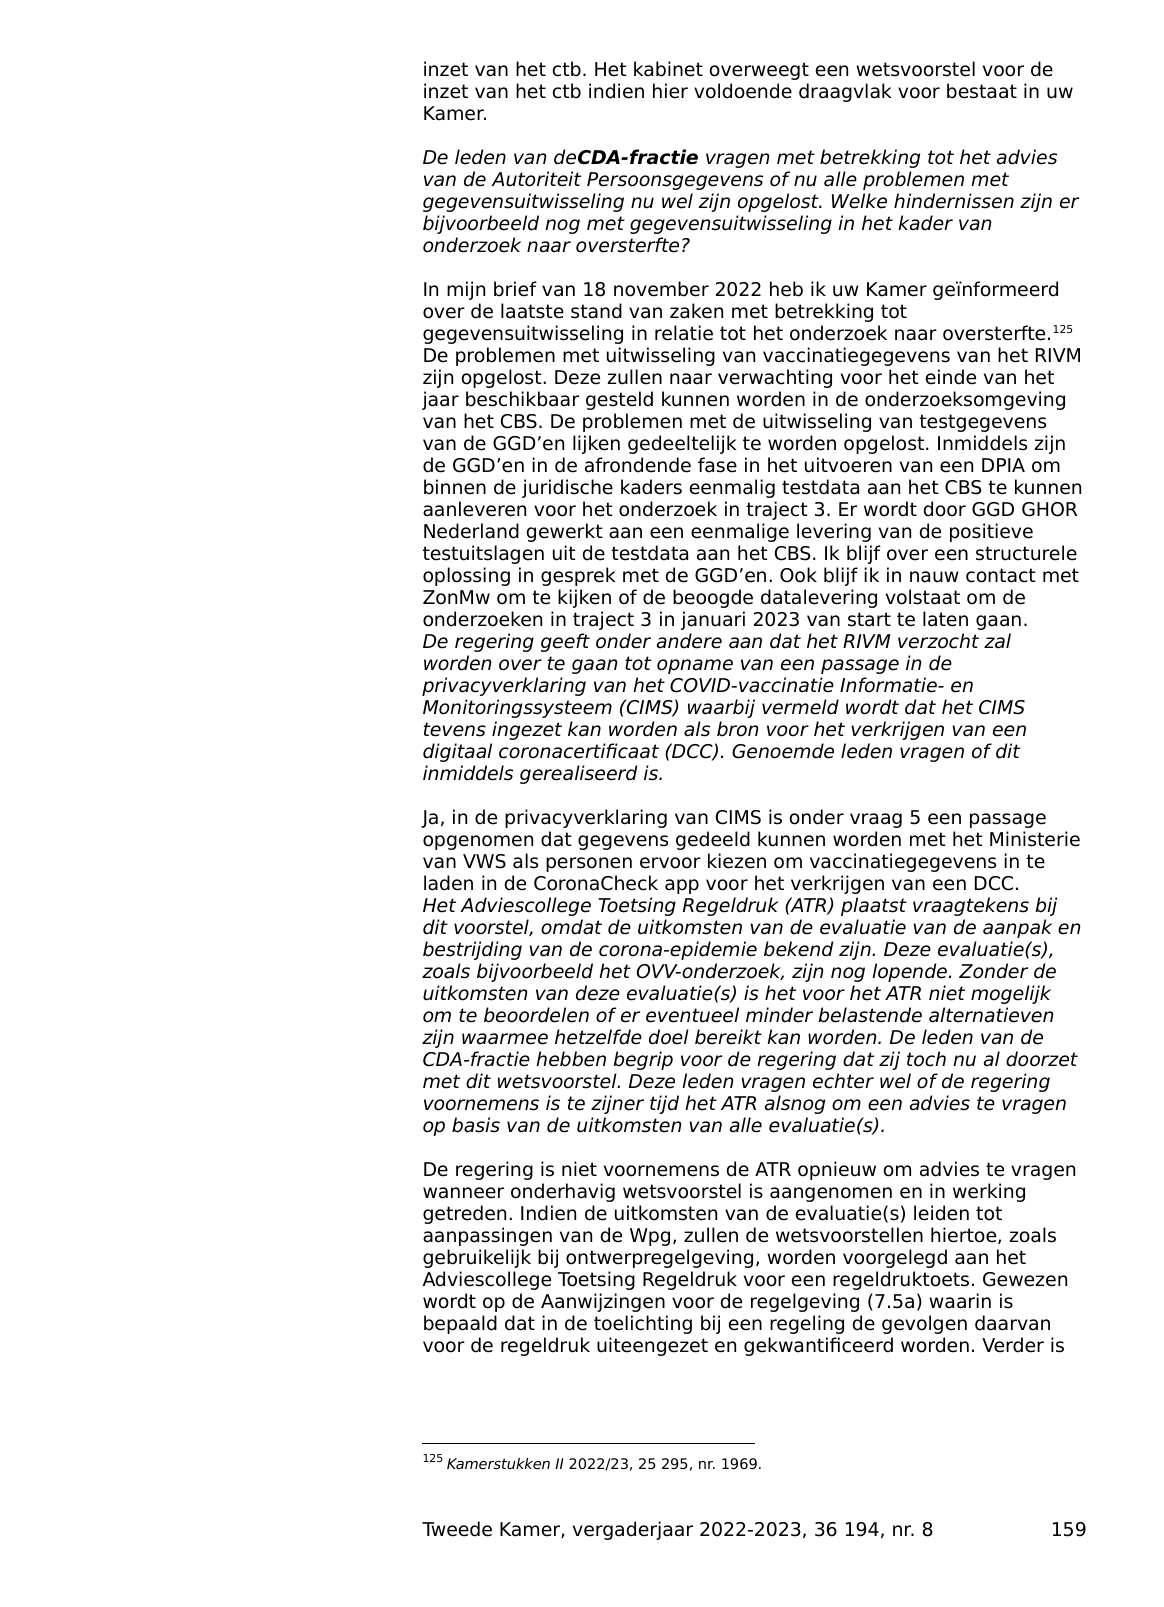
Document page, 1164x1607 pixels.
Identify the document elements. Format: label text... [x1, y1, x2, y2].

text Ja, in de privacyverklaring van CIMS is onder vraag 5 een passage opgenomen dat gegevens gedeeld kunnen worden met het Ministerie van VWS als personen ervoor kiezen om vaccinatiegegevens in te laden in de CoronaCheck app voor het verkrijgen van een DCC. [422, 807, 1087, 895]
text De leden van deCDA-fractie vragen met betrekking tot het advies van de Autoriteit Persoonsgegevens of nu alle problemen met gegevensuitwisseling nu wel zijn opgelost. Welke hindernissen zijn er bijvoorbeeld nog met gegevensuitwisseling in het kader van onderzoek naar oversterfte? [422, 147, 1087, 257]
text De regering geeft onder andere aan dat het RIVM verzocht zal worden over te gaan tot opname van een passage in de privacyverklaring van het COVID-vaccinatie Informatie- en Monitoringssysteem (CIMS) waarbij vermeld wordt dat het CIMS tevens ingezet kan worden als bron voor het verkrijgen van een digitaal coronacertificaat (DCC). Genoemde leden vragen of dit inmiddels gerealiseerd is. [422, 631, 1087, 785]
text In mijn brief van 18 november 2022 heb ik uw Kamer geïnformeerd over de laatste stand van zaken met betrekking tot gegevensuitwisseling in relatie tot het onderzoek naar oversterfte. De problemen met uitwisseling van vaccinatiegegevens van het RIVM zijn opgelost. Deze zullen naar verwachting voor het einde van het jaar beschikbaar gesteld kunnen worden in de onderzoeksomgeving van het CBS. De problemen met de uitwisseling van testgegevens van de GGD’en lijken gedeeltelijk te worden opgelost. Inmiddels zijn de GGD’en in de afrondende fase in het uitvoeren van een DPIA om binnen de juridische kaders eenmalig testdata aan het CBS te kunnen aanleveren voor het onderzoek in traject 3. Er wordt door GGD GHOR Nederland gewerkt aan een eenmalige levering van de positieve testuitslagen uit de testdata aan het CBS. Ik blijf over een structurele oplossing in gesprek met de GGD’en. Ook blijf ik in nauw contact met ZonMw om te kijken of de beoogde datalevering volstaat om de onderzoeken in traject 3 in januari 2023 van start te laten gaan. [422, 279, 1087, 631]
text Het Adviescollege Toetsing Regeldruk (ATR) plaatst vraagtekens bij dit voorstel, omdat de uitkomsten van de evaluatie van de aanpak en bestrijding van de corona-epidemie bekend zijn. Deze evaluatie(s), zoals bijvoorbeeld het OVV-onderzoek, zijn nog lopende. Zonder de uitkomsten van deze evaluatie(s) is het voor het ATR niet mogelijk om te beoordelen of er eventueel minder belastende alternatieven zijn waarmee hetzelfde doel bereikt kan worden. De leden van de CDA-fractie hebben begrip voor de regering dat zij toch nu al doorzet met dit wetsvoorstel. Deze leden vragen echter wel of de regering voornemens is te zijner tijd het ATR alsnog om een advies te vragen op basis van de uitkomsten van alle evaluatie(s). [422, 895, 1087, 1137]
text De regering is niet voornemens de ATR opnieuw om advies te vragen wanneer onderhavig wetsvoorstel is aangenomen en in werking getreden. Indien de uitkomsten van de evaluatie(s) leiden tot aanpassingen van de Wpg, zullen de wetsvoorstellen hiertoe, zoals gebruikelijk bij ontwerpregelgeving, worden voorgelegd aan het Adviescollege Toetsing Regeldruk voor een regeldruktoets. Gewezen wordt op de Aanwijzingen voor de regelgeving (7.5a) waarin is bepaald dat in de toelichting bij een regeling de gevolgen daarvan voor de regeldruk uiteengezet en gekwantificeerd worden. Verder is [422, 1159, 1087, 1357]
text Kamerstukken II 2022/23, 25 295, nr. 1969. [422, 1452, 1087, 1474]
text inzet van het ctb. Het kabinet overweegt een wetsvoorstel voor de inzet van het ctb indien hier voldoende draagvlak voor bestaat in uw Kamer. [422, 59, 1087, 125]
